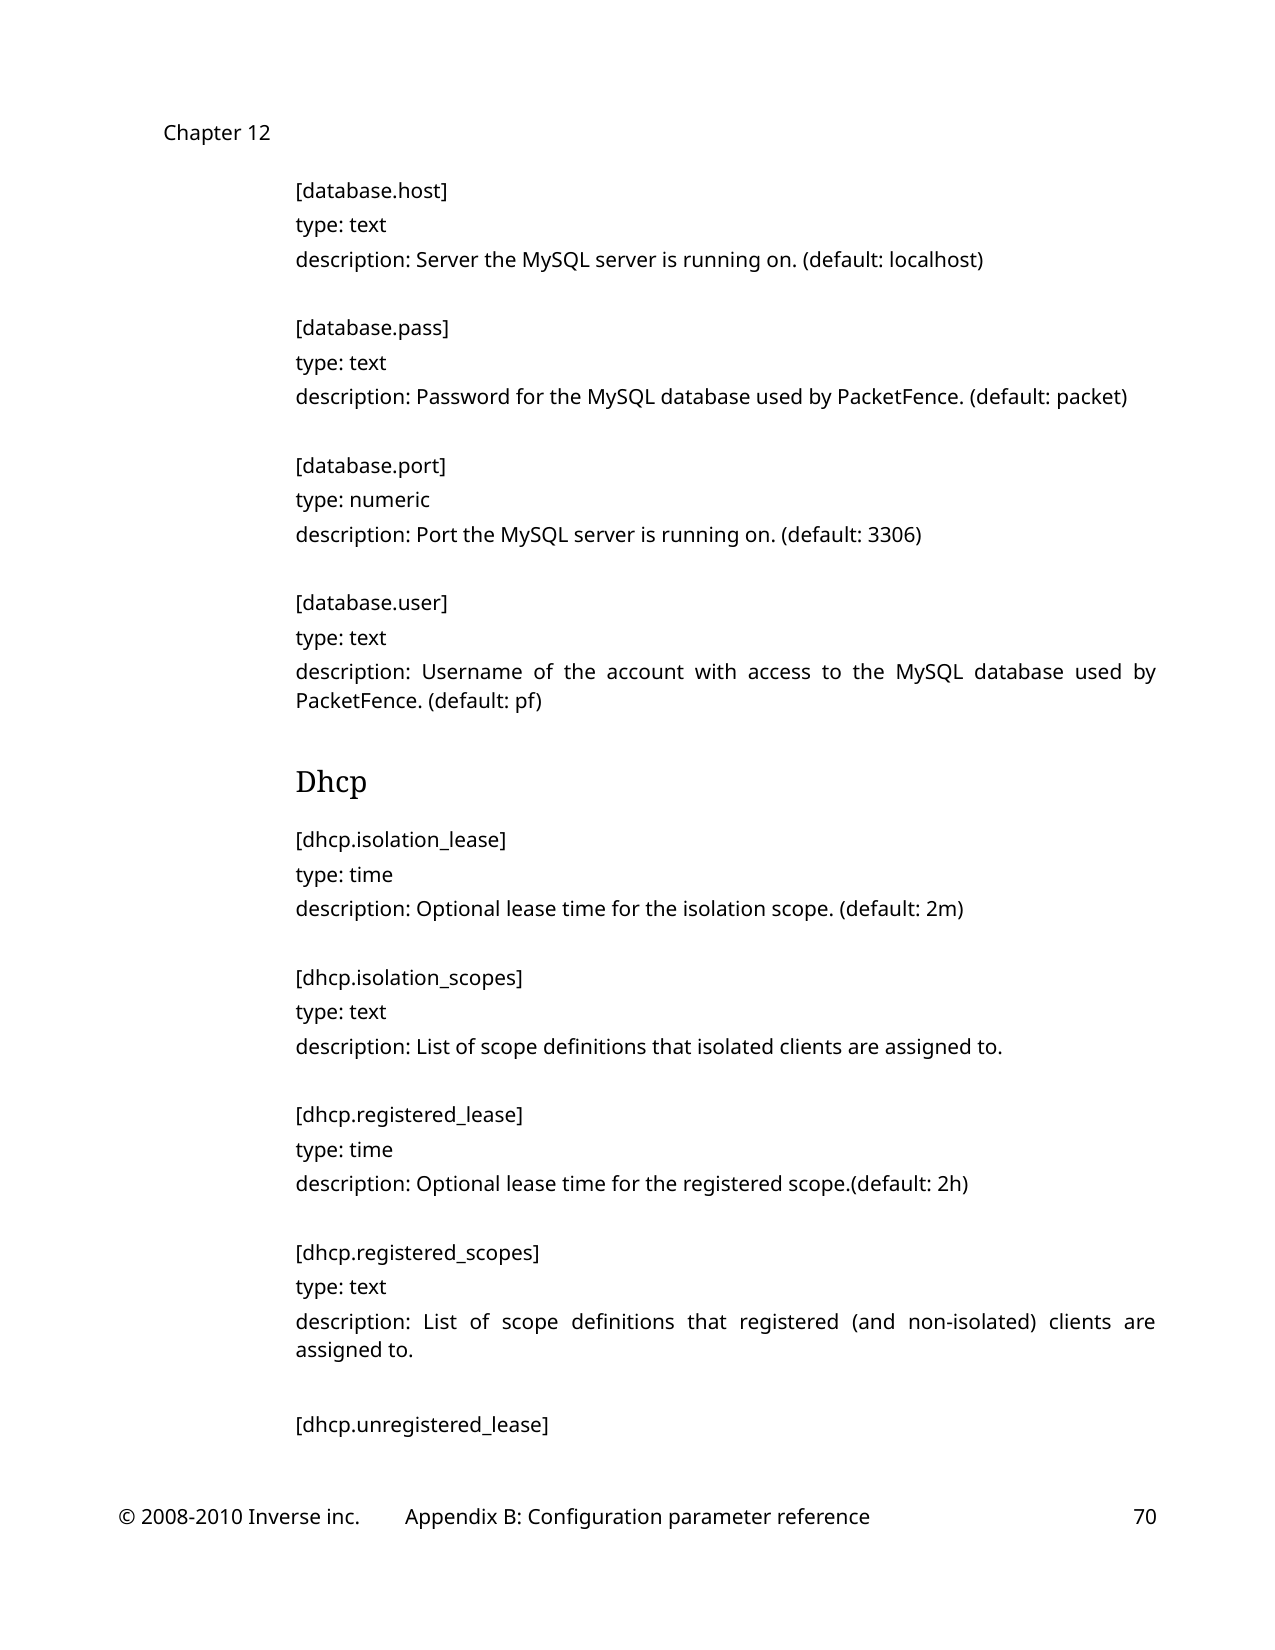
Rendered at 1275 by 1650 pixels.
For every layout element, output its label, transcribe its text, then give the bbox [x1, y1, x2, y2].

text description: Password for the MySQL database used by PacketFence. (default: packet) [295, 382, 1157, 411]
text description: List of scope definitions that registered (and non-isolated) clients are assigned to. [295, 1307, 1157, 1364]
subtitle Dhcp [295, 761, 1157, 801]
text type: time [295, 860, 1157, 888]
text type: text [295, 210, 1157, 239]
text [dhcp.isolation_scopes] [295, 963, 1157, 991]
text [dhcp.registered_scopes] [295, 1238, 1157, 1266]
text description: Port the MySQL server is running on. (default: 3306) [295, 520, 1157, 548]
text [database.host] [295, 176, 1157, 204]
text [database.user] [295, 588, 1157, 617]
text type: text [295, 623, 1157, 651]
text type: text [295, 348, 1157, 376]
text description: Optional lease time for the isolation scope. (default: 2m) [295, 894, 1157, 923]
text description: Username of the account with access to the MySQL database used by PacketFence. (default: pf) [295, 657, 1157, 714]
text [database.port] [295, 451, 1157, 479]
text type: text [295, 1272, 1157, 1301]
text [dhcp.registered_lease] [295, 1101, 1157, 1129]
text description: List of scope definitions that isolated clients are assigned to. [295, 1032, 1157, 1060]
text type: text [295, 997, 1157, 1026]
text [dhcp.isolation_lease] [295, 826, 1157, 854]
text type: numeric [295, 485, 1157, 514]
text [database.pass] [295, 313, 1157, 342]
text description: Optional lease time for the registered scope.(default: 2h) [295, 1169, 1157, 1198]
text description: Server the MySQL server is running on. (default: localhost) [295, 245, 1157, 273]
text [dhcp.unregistered_lease] [295, 1411, 1157, 1439]
text type: time [295, 1135, 1157, 1163]
